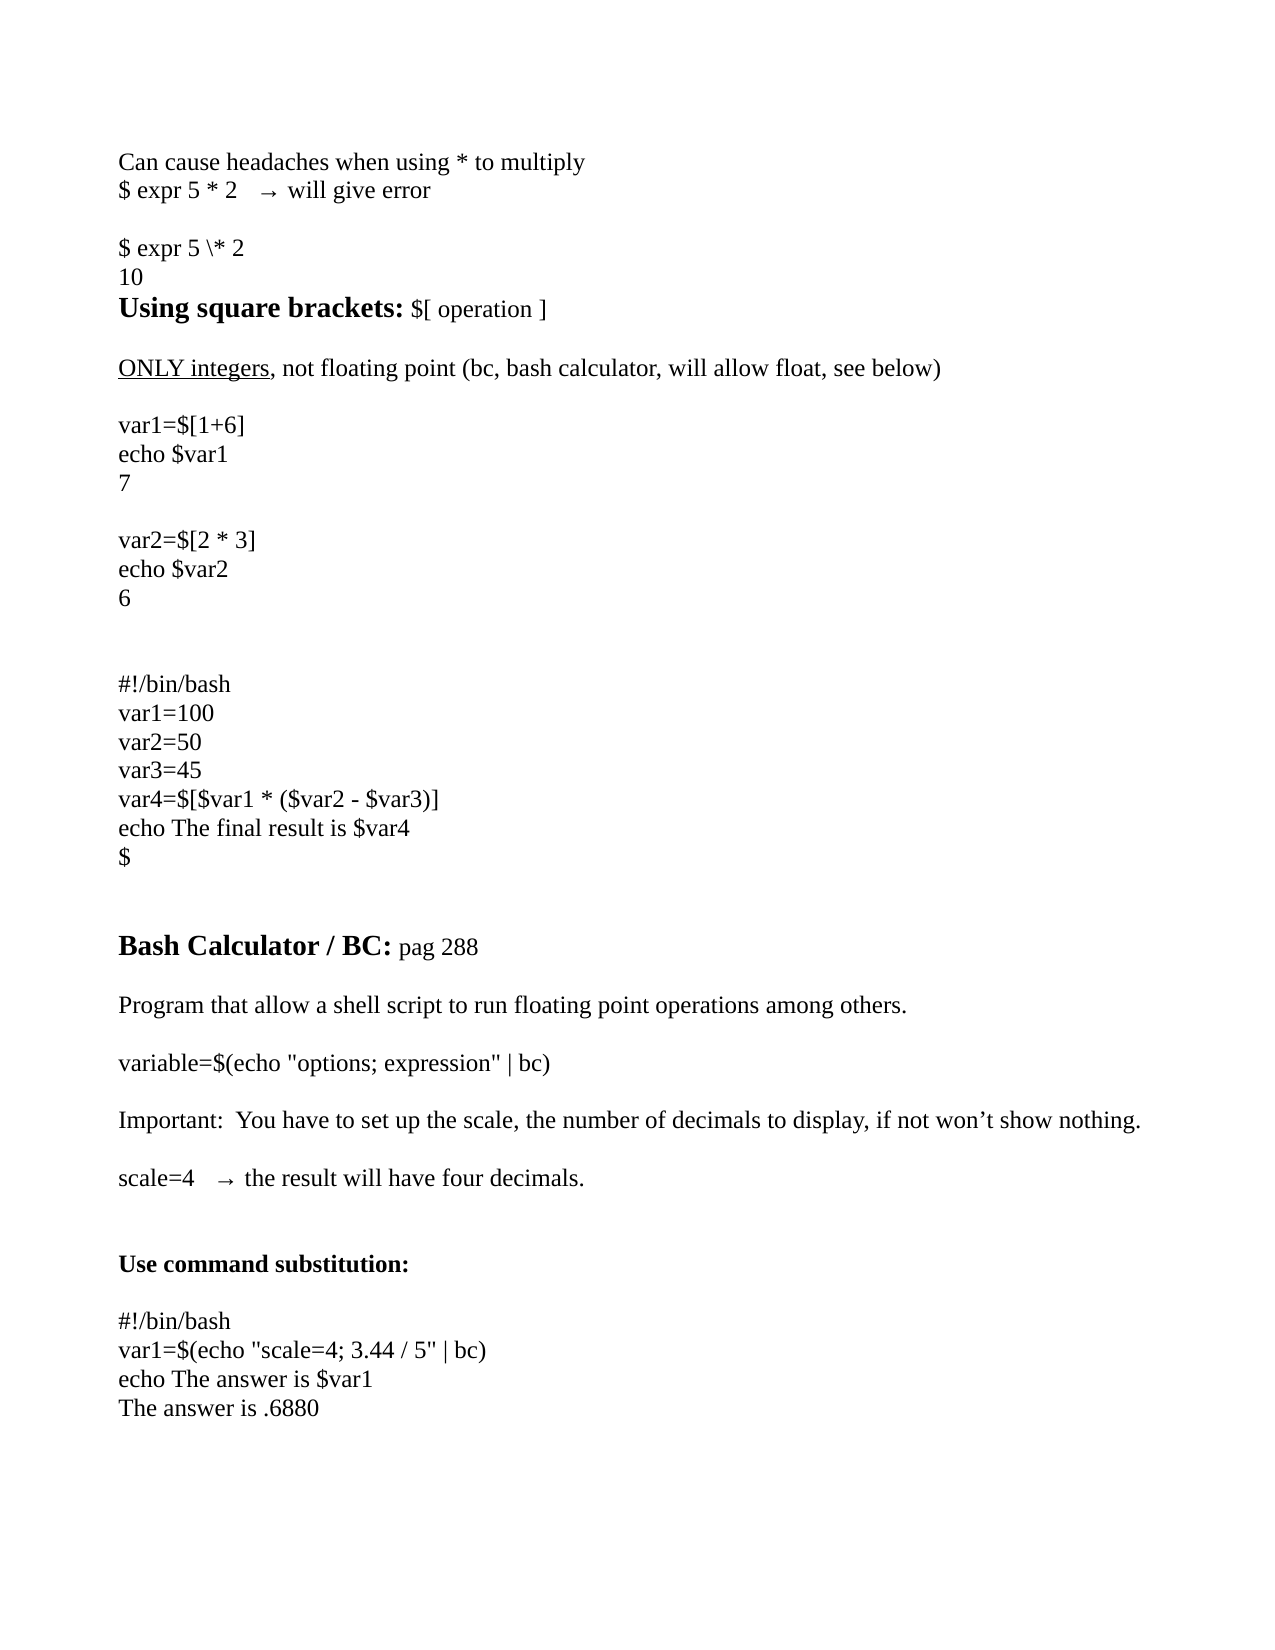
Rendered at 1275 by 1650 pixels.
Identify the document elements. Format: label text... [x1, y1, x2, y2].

text Program that allow a shell script to run floating point operations among others. [118, 990, 1157, 1019]
text Bash Calculator / BC: pag 288 [118, 928, 1157, 961]
text 7 [118, 468, 1157, 497]
text var2=50 [118, 727, 1157, 755]
text var3=45 [118, 755, 1157, 784]
text $ expr 5 * 2 → will give error [118, 176, 1157, 204]
text scale=4 → the result will have four decimals. [118, 1163, 1157, 1191]
text Use command substitution: [118, 1249, 1157, 1278]
text 6 [118, 583, 1157, 612]
text #!/bin/bash [118, 1306, 1157, 1335]
text var1=100 [118, 698, 1157, 727]
text The answer is .6880 [118, 1393, 1157, 1421]
text echo The answer is $var1 [118, 1364, 1157, 1393]
text var1=$(echo "scale=4; 3.44 / 5" | bc) [118, 1335, 1157, 1364]
text 10 [118, 262, 1157, 291]
text #!/bin/bash [118, 669, 1157, 698]
text var2=$[2 * 3] [118, 525, 1157, 554]
text Can cause headaches when using * to multiply [118, 147, 1157, 176]
text echo $var2 [118, 554, 1157, 583]
text echo The final result is $var4 [118, 813, 1157, 842]
text echo $var1 [118, 439, 1157, 468]
text variable=$(echo "options; expression" | bc) [118, 1048, 1157, 1076]
text Using square brackets: $[ operation ] [118, 291, 1157, 324]
text Important: You have to set up the scale, the number of decimals to display, if not won’t show nothing. [118, 1105, 1157, 1134]
text var4=$[$var1 * ($var2 - $var3)] [118, 784, 1157, 813]
text var1=$[1+6] [118, 410, 1157, 439]
text $ [118, 842, 1157, 870]
text ONLY integers, not floating point (bc, bash calculator, will allow float, see below) [118, 353, 1157, 382]
text $ expr 5 \* 2 [118, 233, 1157, 262]
